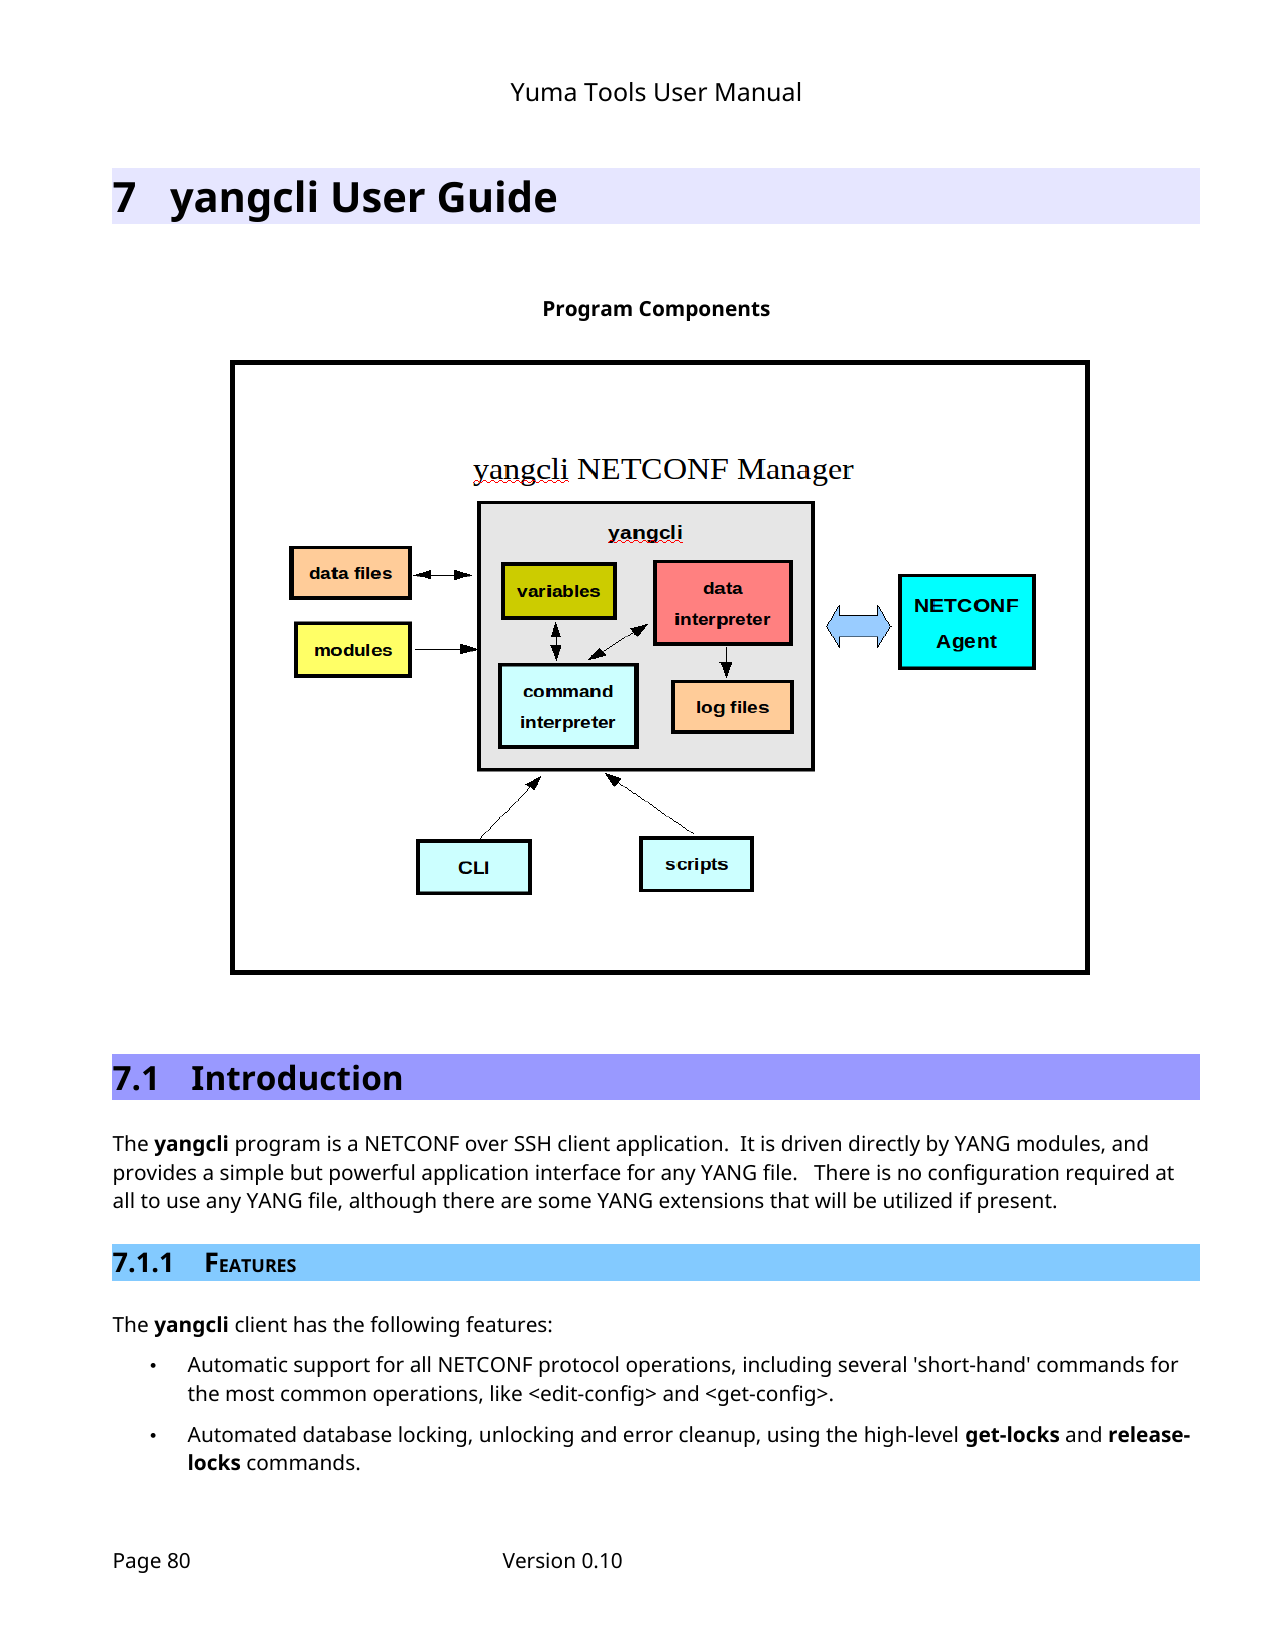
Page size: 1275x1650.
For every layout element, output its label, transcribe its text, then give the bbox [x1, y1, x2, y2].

picture [165, 323, 1148, 997]
subtitle Introduction [112, 1054, 1200, 1100]
subtitle yangcli User Guide [112, 168, 1200, 224]
subtitle Features [112, 1244, 1200, 1281]
list Automated database locking, unlocking and error cleanup, using the high-level get-locks and release-locks commands. [150, 1420, 1200, 1477]
subtitle Program Components [127, 294, 1185, 323]
text The yangcli program is a NETCONF over SSH client application. It is driven directly by YANG modules, and provides a simple but powerful application interface for any YANG file. There is no configuration required at all to use any YANG file, although there are some YANG extensions that will be utilized if present. [112, 1129, 1200, 1214]
text The yangcli client has the following features: [112, 1310, 1200, 1338]
list Automatic support for all NETCONF protocol operations, including several 'short-hand' commands for the most common operations, like <edit-config> and <get-config>. [150, 1351, 1200, 1407]
